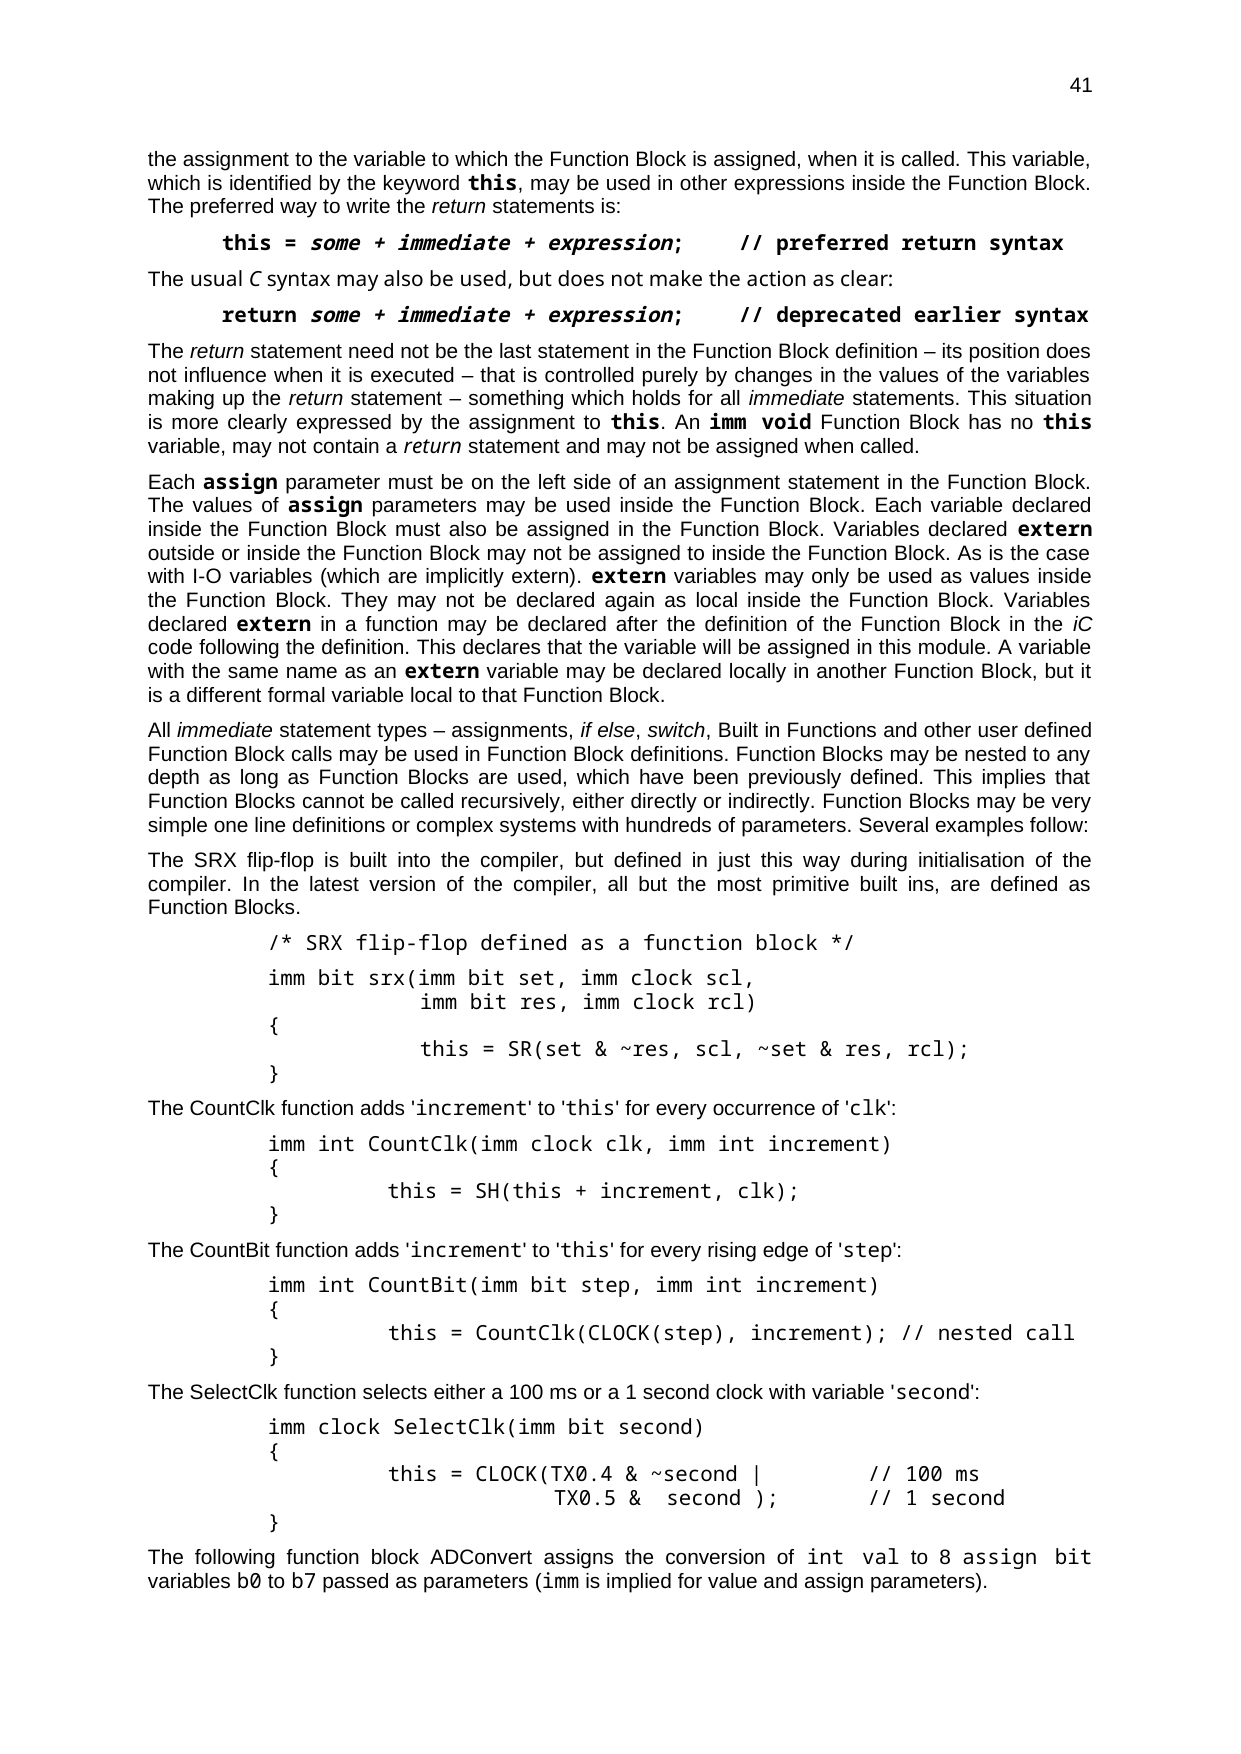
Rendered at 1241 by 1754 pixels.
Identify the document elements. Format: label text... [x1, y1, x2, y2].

text imm bit srx(imm bit set, imm clock scl, imm bit res, imm clock rcl) { this = SR(set & ~res, scl, ~set & res, rcl); } [268, 967, 1092, 1085]
text The following function block ADConvert assigns the conversion of int val to 8 assign bit variables b0 to b7 passed as parameters (imm is implied for value and assign parameters). [148, 1546, 1092, 1593]
text this = some + immediate + expression; // preferred return syntax [222, 231, 1092, 255]
text All immediate statement types – assignments, if else, switch, Built in Functions and other user defined Function Block calls may be used in Function Block definitions. Function Blocks may be nested to any depth as long as Function Blocks are used, which have been previously defined. This implies that Function Blocks cannot be called recursively, either directly or indirectly. Function Blocks may be very simple one line definitions or complex systems with hundreds of parameters. Several examples follow: [148, 718, 1092, 837]
text The return statement need not be the last statement in the Function Block definition – its position does not influence when it is executed – that is controlled purely by changes in the values of the variables making up the return statement – something which holds for all immediate statements. This situation is more clearly expressed by the assignment to this. An imm void Function Block has no this variable, may not contain a return statement and may not be assigned when called. [148, 339, 1092, 458]
text The SelectClk function selects either a 100 ms or a 1 second clock with variable 'second': [148, 1380, 1092, 1404]
text The SRX flip-flop is built into the compiler, but defined in just this way during initialisation of the compiler. In the latest version of the compiler, all but the most primitive built ins, are defined as Function Blocks. [148, 848, 1092, 919]
text The CountClk function adds 'increment' to 'this' for every occurrence of 'clk': [148, 1097, 1092, 1120]
text The CountBit function adds 'increment' to 'this' for every rising edge of 'step': [148, 1238, 1092, 1262]
text imm clock SelectClk(imm bit second) { this = CLOCK(TX0.4 & ~second | // 100 ms TX0.5 & second ); // 1 second } [268, 1416, 1092, 1534]
text /* SRX flip-flop defined as a function block */ [268, 931, 1092, 955]
text The usual C syntax may also be used, but does not make the action as clear: [148, 267, 1092, 291]
text the assignment to the variable to which the Function Block is assigned, when it is called. This variable, which is identified by the keyword this, may be used in other expressions inside the Function Block. The preferred way to write the return statements is: [148, 148, 1092, 219]
text imm int CountClk(imm clock clk, imm int increment) { this = SH(this + increment, clk); } [268, 1132, 1092, 1227]
text return some + immediate + expression; // deprecated earlier syntax [222, 303, 1092, 327]
text Each assign parameter must be on the left side of an assignment statement in the Function Block. The values of assign parameters may be used inside the Function Block. Each variable declared inside the Function Block must also be assigned in the Function Block. Variables declared extern outside or inside the Function Block may not be assigned to inside the Function Block. As is the case with I-O variables (which are implicitly extern). extern variables may only be used as values inside the Function Block. They may not be declared again as local inside the Function Block. Variables declared extern in a function may be declared after the definition of the Function Block in the iC code following the definition. This declares that the variable will be assigned in this module. A variable with the same name as an extern variable may be declared locally in another Function Block, but it is a different formal variable local to that Function Block. [148, 470, 1092, 707]
text imm int CountBit(imm bit step, imm int increment) { this = CountClk(CLOCK(step), increment); // nested call } [268, 1274, 1092, 1368]
